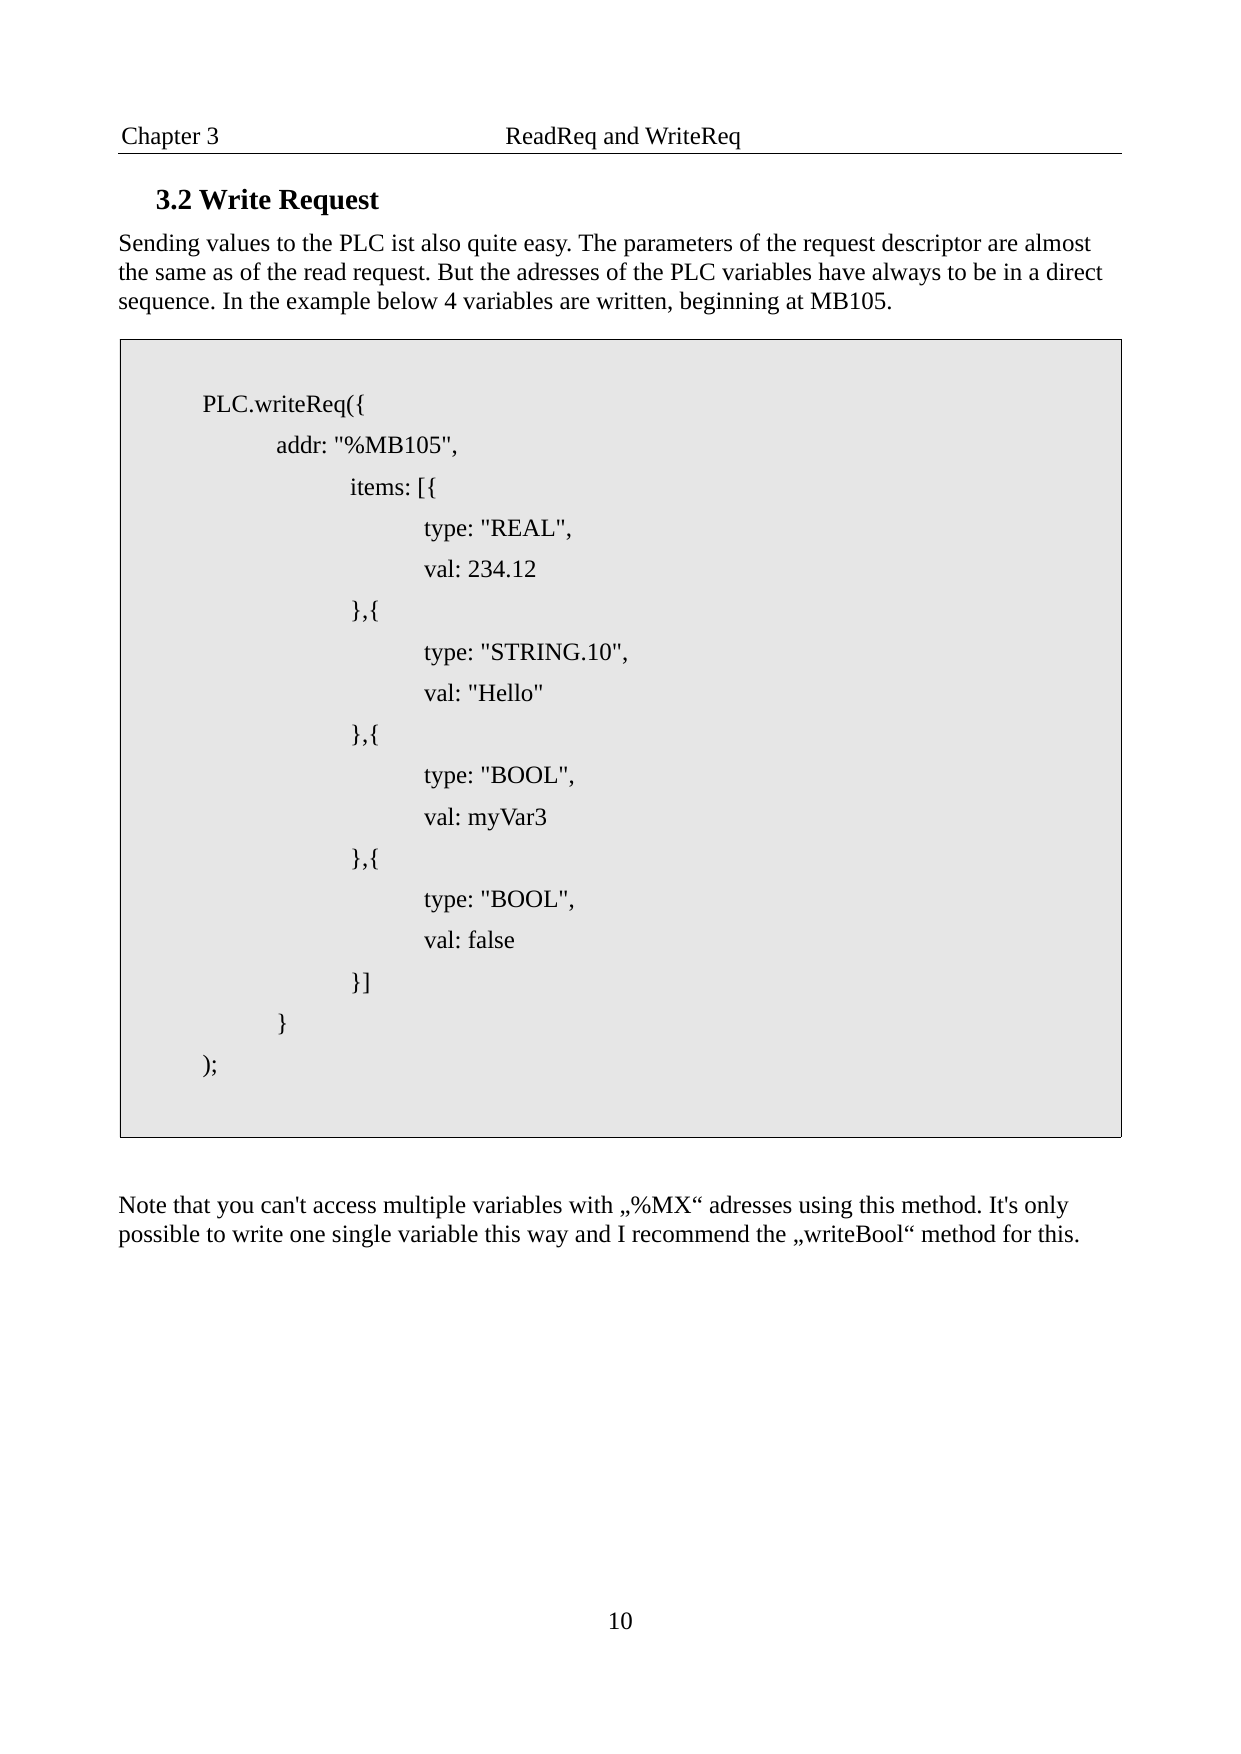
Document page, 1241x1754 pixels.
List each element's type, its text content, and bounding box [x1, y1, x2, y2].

text }] [128, 967, 1112, 995]
text val: false [128, 925, 1112, 954]
text addr: "%MB105", [128, 430, 1112, 459]
subtitle 3.2 Write Request [156, 182, 1122, 216]
text PLC.writeReq({ [128, 389, 1112, 418]
text },{ [128, 843, 1112, 872]
text val: 234.12 [128, 554, 1112, 583]
text type: "BOOL", [128, 760, 1112, 789]
text type: "BOOL", [128, 884, 1112, 913]
text ); [128, 1049, 1112, 1078]
text Sending values to the PLC ist also quite easy. The parameters of the request descriptor are almost the same as of the read request. But the adresses of the PLC variables have always to be in a direct sequence. In the example below 4 variables are written, beginning at MB105. [118, 228, 1122, 314]
text val: myVar3 [128, 802, 1112, 830]
text } [128, 1008, 1112, 1037]
text type: "STRING.10", [128, 637, 1112, 665]
text val: "Hello" [128, 678, 1112, 707]
text Note that you can't access multiple variables with „%MX“ adresses using this method. It's only possible to write one single variable this way and I recommend the „writeBool“ method for this. [118, 1190, 1122, 1247]
text items: [{ [128, 472, 1112, 500]
text type: "REAL", [128, 513, 1112, 542]
text },{ [128, 595, 1112, 624]
text },{ [128, 719, 1112, 748]
